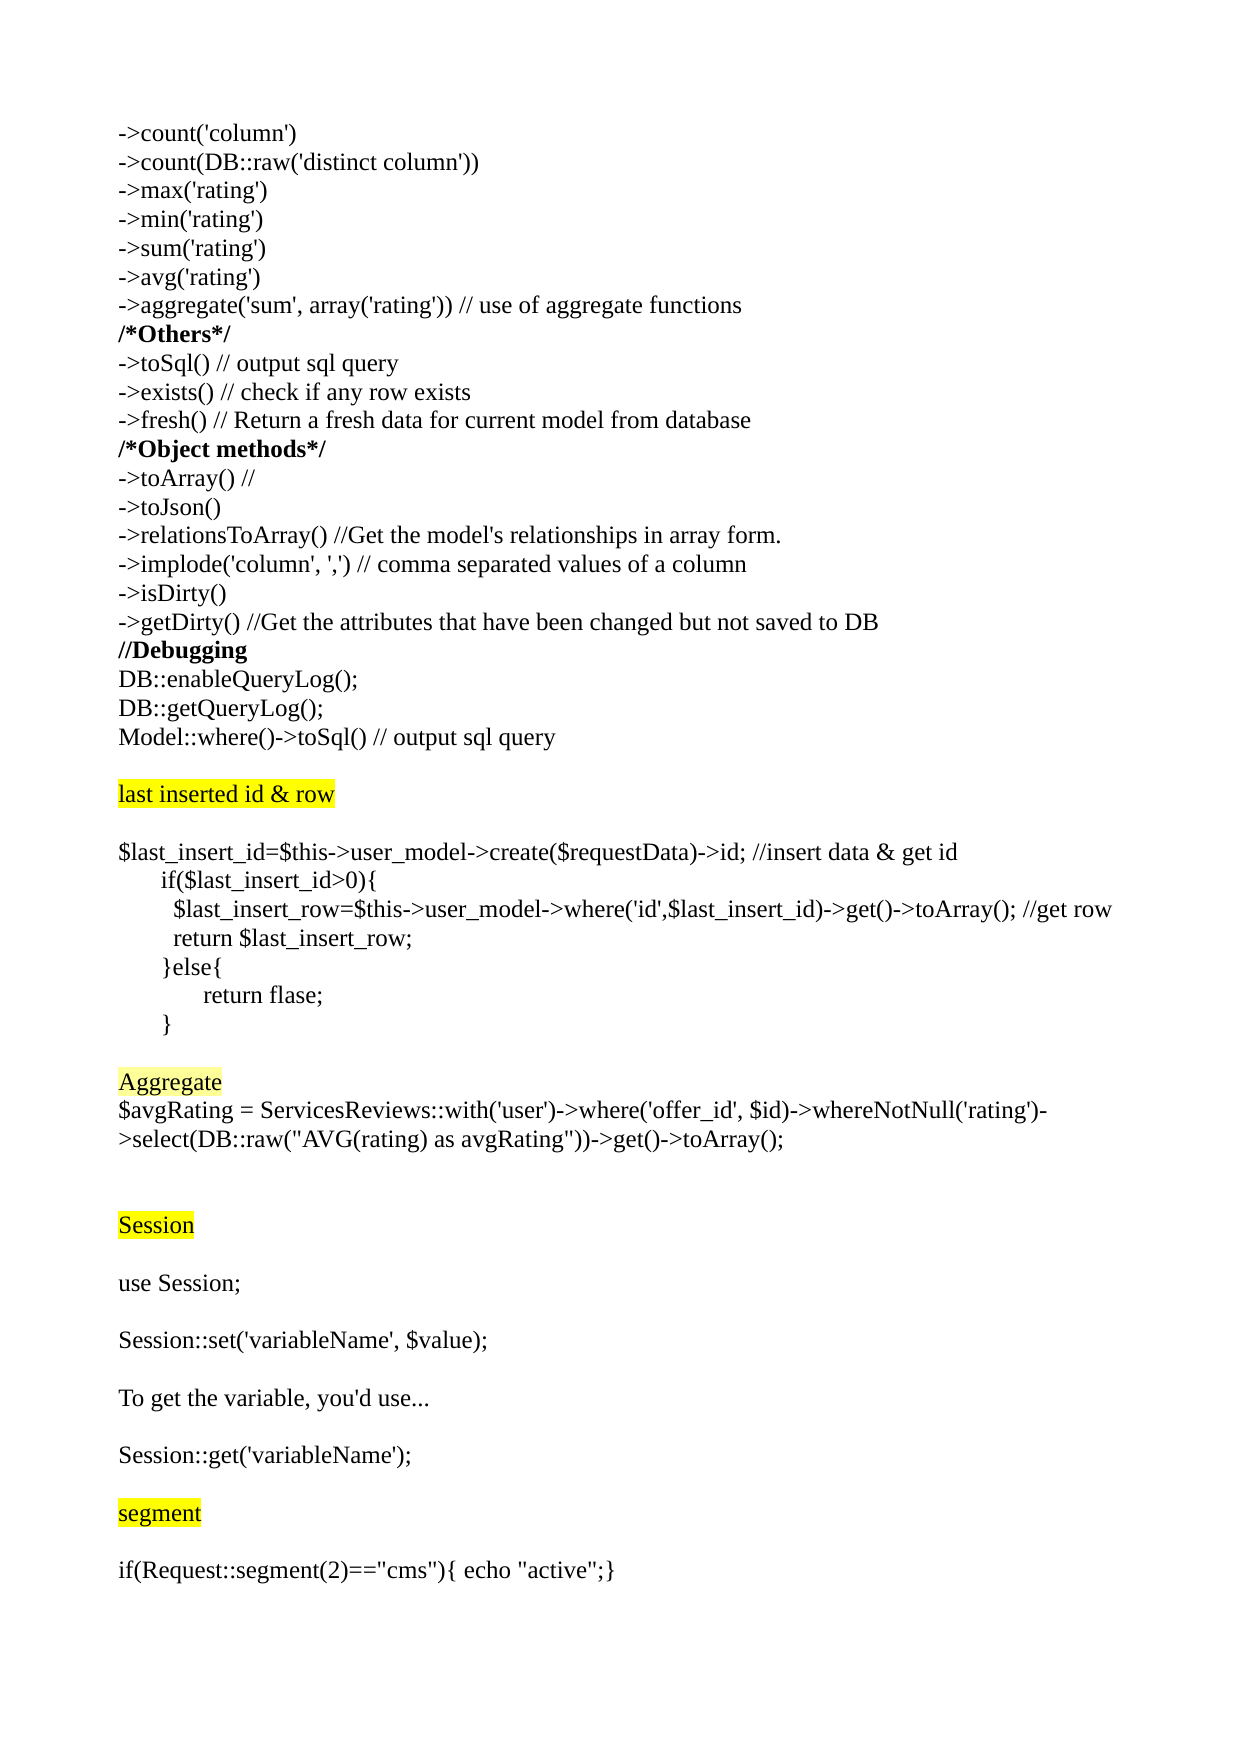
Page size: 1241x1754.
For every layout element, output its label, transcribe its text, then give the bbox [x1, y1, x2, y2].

text return flase; [118, 981, 1122, 1009]
text /*Object methods*/ [118, 434, 1122, 463]
text ->count('column') [118, 118, 1122, 147]
text use Session; [118, 1268, 1122, 1297]
text $avgRating = ServicesReviews::with('user')->where('offer_id', $id)->whereNotNull('rating')->select(DB::raw("AVG(rating) as avgRating"))->get()->toArray(); [118, 1096, 1122, 1153]
text $last_insert_id=$this->user_model->create($requestData)->id; //insert data & get id [118, 837, 1122, 866]
text ->fresh() // Return a fresh data for current model from database [118, 406, 1122, 434]
text if($last_insert_id>0){ [118, 866, 1122, 894]
text Session::set('variableName', $value); [118, 1326, 1122, 1354]
text ->avg('rating') [118, 262, 1122, 291]
text $last_insert_row=$this->user_model->where('id',$last_insert_id)->get()->toArray(); //get row [118, 894, 1122, 923]
text ->toArray() // [118, 463, 1122, 492]
text if(Request::segment(2)=="cms"){ echo "active";} [118, 1556, 1122, 1584]
text ->aggregate('sum', array('rating')) // use of aggregate functions [118, 291, 1122, 319]
text ->exists() // check if any row exists [118, 377, 1122, 406]
text ->toJson() [118, 492, 1122, 521]
text ->sum('rating') [118, 233, 1122, 262]
text Session [118, 1211, 1122, 1239]
text Session::get('variableName'); [118, 1441, 1122, 1469]
text ->relationsToArray() //Get the model's relationships in array form. [118, 521, 1122, 549]
text Model::where()->toSql() // output sql query [118, 722, 1122, 751]
text /*Others*/ [118, 319, 1122, 348]
text ->getDirty() //Get the attributes that have been changed but not saved to DB [118, 607, 1122, 636]
text last inserted id & row [118, 779, 1122, 808]
text //Debugging [118, 636, 1122, 664]
text } [118, 1009, 1122, 1038]
text ->min('rating') [118, 204, 1122, 233]
text ->count(DB::raw('distinct column')) [118, 147, 1122, 176]
text ->isDirty() [118, 578, 1122, 607]
text ->max('rating') [118, 176, 1122, 204]
text DB::enableQueryLog(); [118, 664, 1122, 693]
text Aggregate [118, 1067, 1122, 1096]
text segment [118, 1498, 1122, 1527]
text return $last_insert_row; [118, 923, 1122, 952]
text ->toSql() // output sql query [118, 348, 1122, 377]
text DB::getQueryLog(); [118, 693, 1122, 722]
text ->implode('column', ',') // comma separated values of a column [118, 549, 1122, 578]
text To get the variable, you'd use... [118, 1383, 1122, 1412]
text }else{ [118, 952, 1122, 981]
